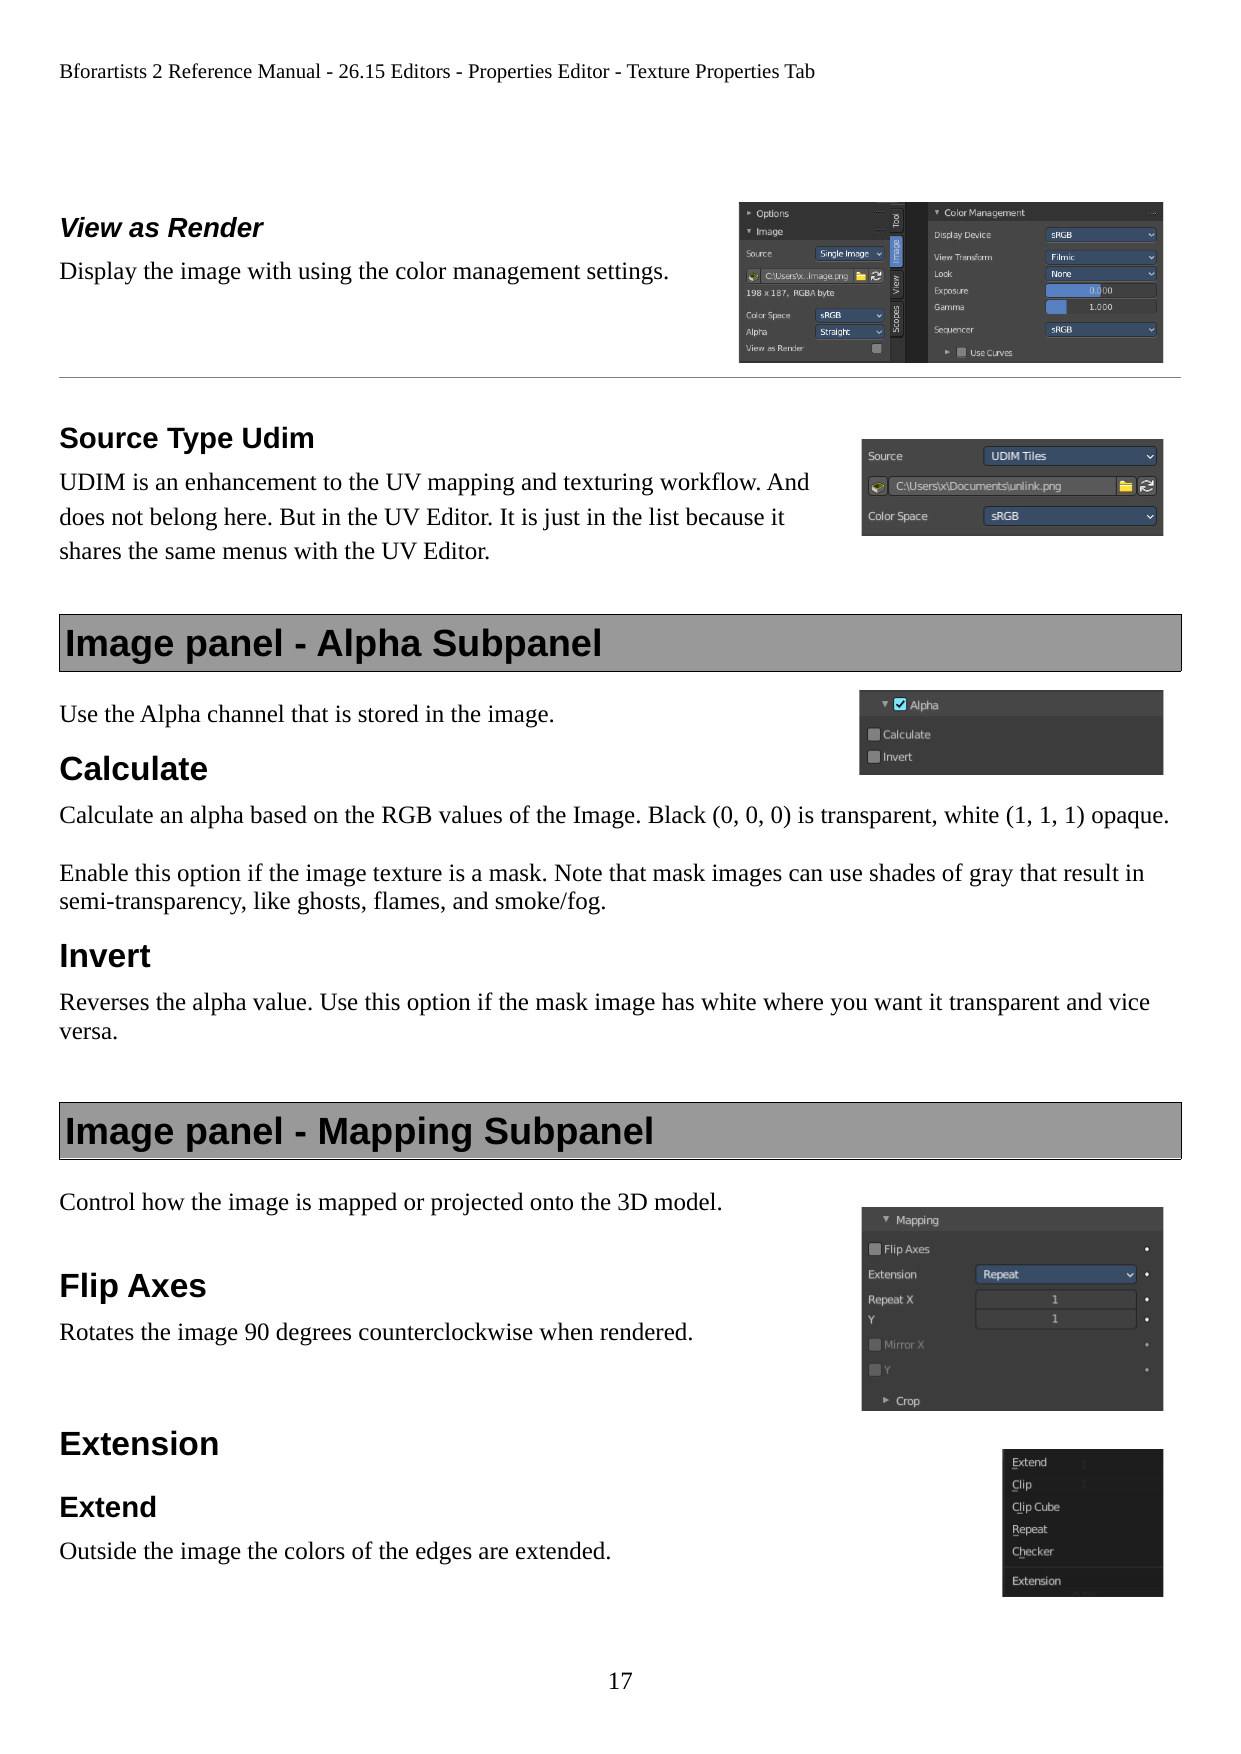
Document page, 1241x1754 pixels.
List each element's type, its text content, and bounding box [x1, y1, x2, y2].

subtitle Source Type Udim [59, 421, 1181, 455]
subtitle [1164, 211, 1181, 243]
text Rotates the image 90 degrees counterclockwise when rendered. [59, 1317, 861, 1346]
table_header Image panel - Alpha Subpanel [60, 615, 1181, 671]
subtitle Invert [59, 936, 1181, 974]
text Use the Alpha channel that is stored in the image. [59, 699, 859, 728]
subtitle Extension [59, 1424, 1181, 1463]
subtitle Flip Axes [59, 1266, 861, 1304]
text Calculate an alpha based on the RGB values of the Image. Black (0, 0, 0) is transparent, white (1, 1, 1) opaque. [59, 800, 1181, 829]
picture [861, 439, 1164, 536]
table_header Image panel - Mapping Subpanel [60, 1103, 1181, 1158]
text Reverses the alpha value. Use this option if the mask image has white where you want it transparent and vice versa. [59, 987, 1181, 1044]
picture [861, 1207, 1164, 1411]
subtitle View as Render [59, 211, 738, 243]
picture [738, 202, 1164, 363]
text Outside the image the colors of the edges are extended. [59, 1536, 1002, 1565]
subtitle [1164, 1490, 1181, 1523]
picture [1002, 1449, 1164, 1597]
text Enable this option if the image texture is a mask. Note that mask images can use shades of gray that result in semi-transparency, like ghosts, flames, and smoke/fog. [59, 858, 1181, 915]
text Display the image with using the color management settings. [59, 256, 738, 284]
subtitle [1164, 1266, 1181, 1304]
subtitle Calculate [59, 749, 1181, 788]
picture [859, 690, 1164, 775]
subtitle Extend [59, 1490, 1002, 1523]
text UDIM is an enhancement to the UV mapping and texturing workflow. And does not belong here. But in the UV Editor. It is just in the list because it shares the same menus with the UV Editor. [59, 467, 1181, 565]
text Control how the image is mapped or projected onto the 3D model. [59, 1187, 1181, 1216]
